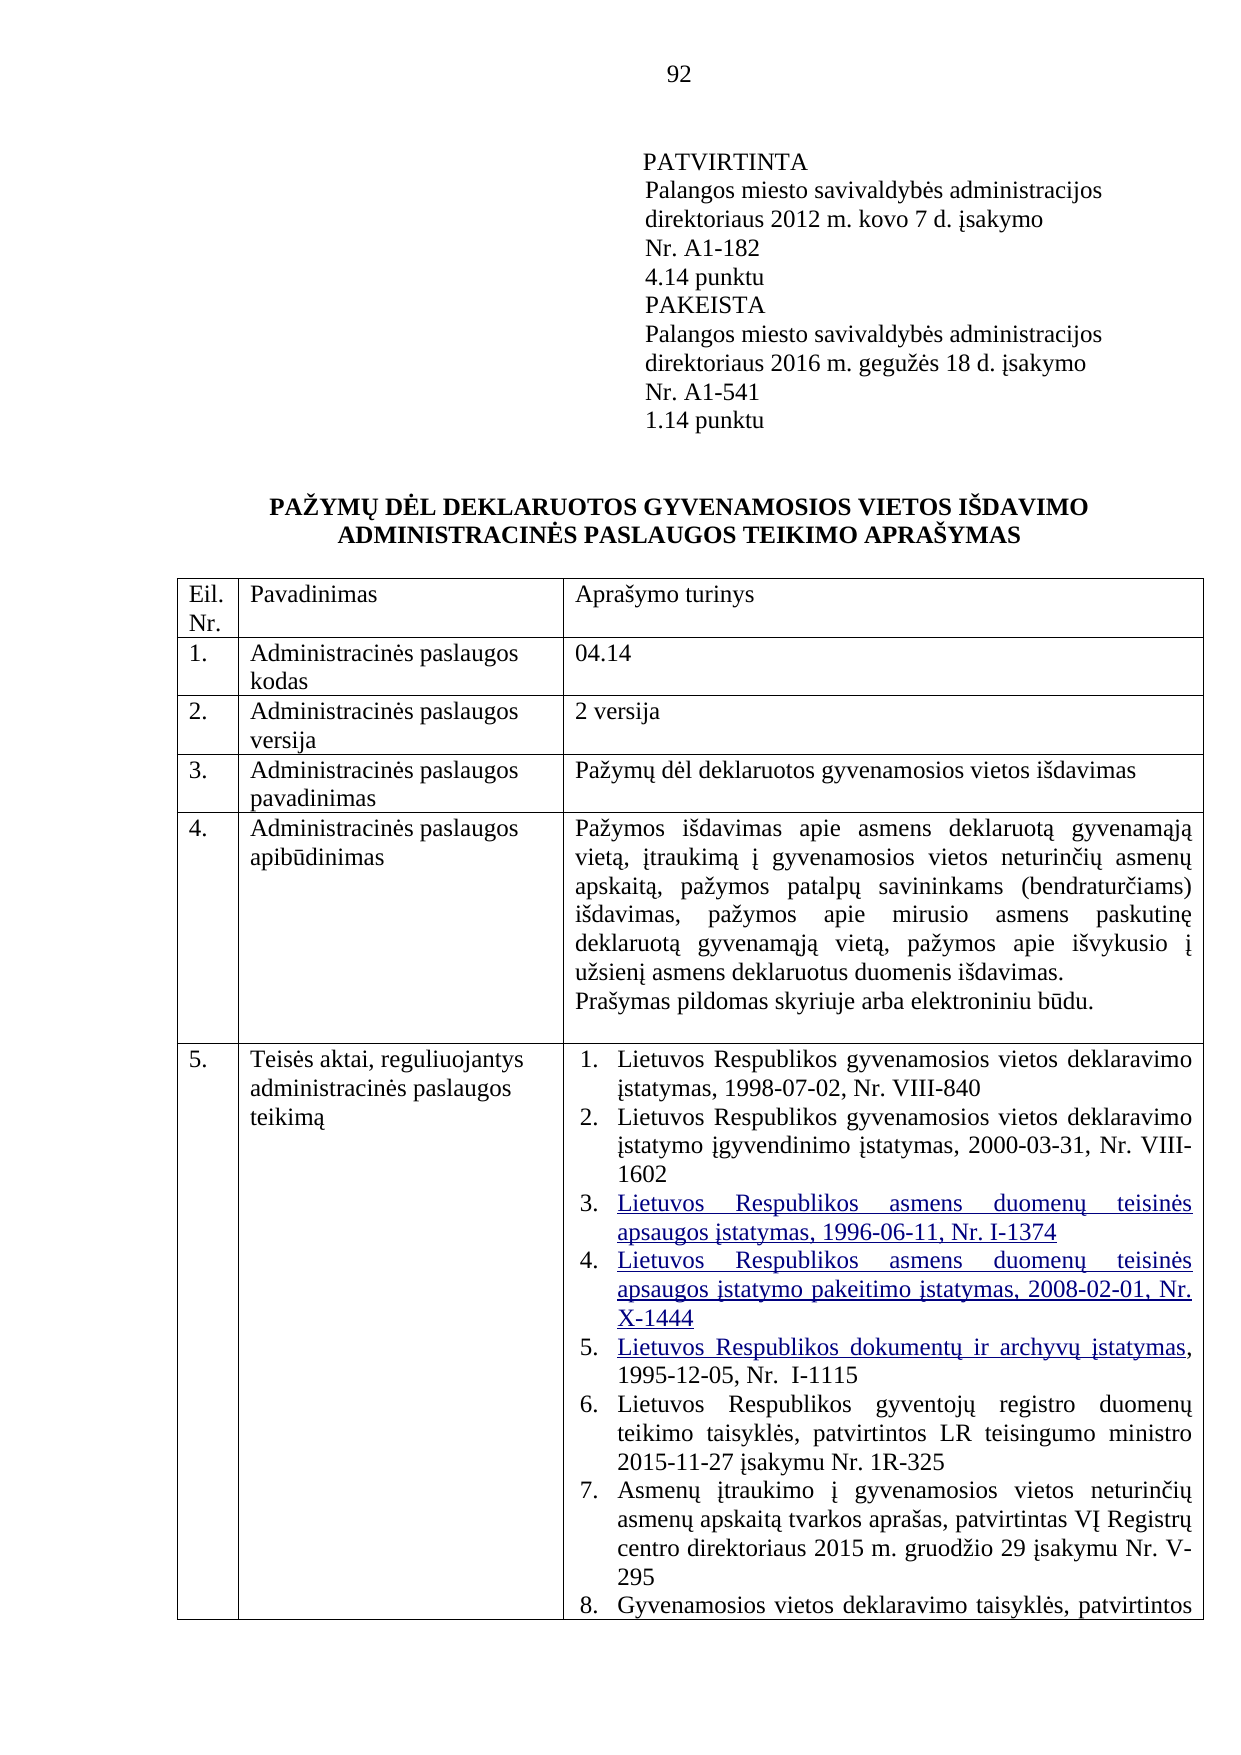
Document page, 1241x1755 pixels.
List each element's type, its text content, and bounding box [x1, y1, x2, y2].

table_cell Pažymos išdavimas apie asmens deklaruotą gyvenamąją vietą, įtraukimą į gyvenamosios vietos neturinčių asmenų apskaitą, pažymos patalpų savininkams (bendraturčiams) išdavimas, pažymos apie mirusio asmens paskutinę deklaruotą gyvenamąją vietą, pažymos apie išvykusio į užsienį asmens deklaruotus duomenis išdavimas. Prašymas pildomas skyriuje arba elektroniniu būdu. [564, 813, 1203, 1043]
text direktoriaus 2016 m. gegužės 18 d. įsakymo [645, 348, 1181, 377]
table_cell Administracinės paslaugos versija [239, 696, 563, 754]
text Palangos miesto savivaldybės administracijos [645, 176, 1181, 204]
table_cell Administracinės paslaugos pavadinimas [239, 755, 563, 812]
table_cell 4. [178, 813, 238, 1043]
table_cell 1. Lietuvos Respublikos gyvenamosios vietos deklaravimo įstatymas, 1998-07-02, Nr. VIII-840 2. Lietuvos Respublikos gyvenamosios vietos deklaravimo įstatymo įgyvendinimo įstatymas, 2000-03-31, Nr. VIII-1602 3. Lietuvos Respublikos asmens duomenų teisinės apsaugos įstatymas, 1996-06-11, Nr. I-1374 4. Lietuvos Respublikos asmens duomenų teisinės apsaugos įstatymo pakeitimo įstatymas, 2008-02-01, Nr. X-1444 5. Lietuvos Respublikos dokumentų ir archyvų įstatymas, 1995-12-05, Nr. I-1115 6. Lietuvos Respublikos gyventojų registro duomenų teikimo taisyklės, patvirtintos LR teisingumo ministro 2015-11-27 įsakymu Nr. 1R-325 7. Asmenų įtraukimo į gyvenamosios vietos neturinčių asmenų apskaitą tvarkos aprašas, patvirtintas VĮ Registrų centro direktoriaus 2015 m. gruodžio 29 įsakymu Nr. V-295 8. Gyvenamosios vietos deklaravimo taisyklės, patvirtintos [564, 1044, 1203, 1619]
text 1.14 punktu [645, 406, 1181, 434]
table_cell 3. [178, 755, 238, 812]
text Pažymų dėl deklaruotos gyvenamosios vietos išdavimo ADMINISTRACINĖS PASLAUGOS TEIKIMO APRAŠYMAS [177, 492, 1181, 549]
table_cell 1. [178, 638, 238, 695]
table_cell Administracinės paslaugos apibūdinimas [239, 813, 563, 1043]
table_cell 2. [178, 696, 238, 754]
table_header Pavadinimas [239, 579, 563, 637]
table_header Aprašymo turinys [564, 579, 1203, 637]
text Palangos miesto savivaldybės administracijos [645, 319, 1181, 348]
table_cell 5. [178, 1044, 238, 1619]
text PATVIRTINTA [177, 147, 1181, 176]
table_cell Teisės aktai, reguliuojantys administracinės paslaugos teikimą [239, 1044, 563, 1619]
text Nr. A1-541 [645, 377, 1181, 406]
text 4.14 punktu [645, 262, 1181, 291]
text PAKEISTA [645, 291, 1181, 319]
table_cell Administracinės paslaugos kodas [239, 638, 563, 695]
table_header Eil.Nr. [178, 579, 238, 637]
text Nr. A1-182 [645, 233, 1181, 262]
table_cell 2 versija [564, 696, 1203, 754]
table_cell Pažymų dėl deklaruotos gyvenamosios vietos išdavimas [564, 755, 1203, 812]
table_cell 04.14 [564, 638, 1203, 695]
text direktoriaus 2012 m. kovo 7 d. įsakymo [645, 204, 1181, 233]
